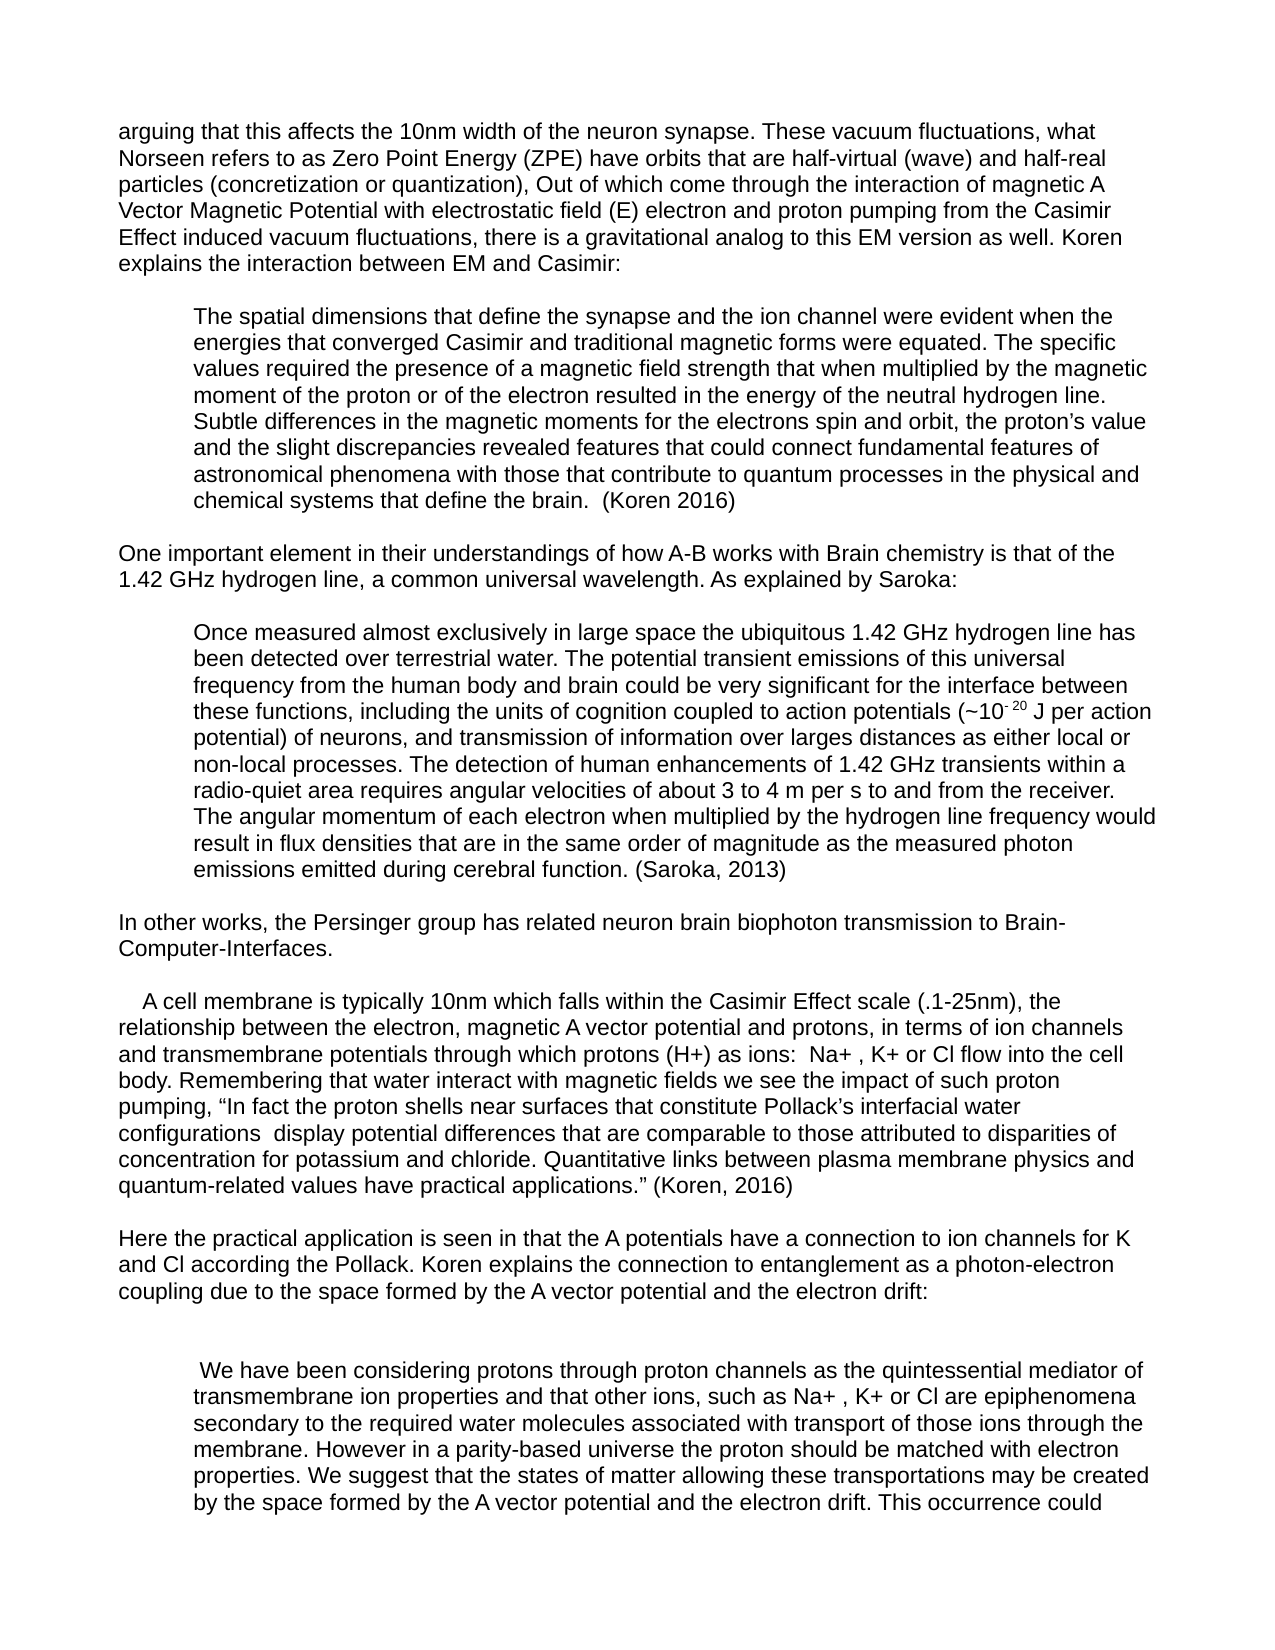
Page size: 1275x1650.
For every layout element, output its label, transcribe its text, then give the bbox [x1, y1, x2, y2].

text Once measured almost exclusively in large space the ubiquitous 1.42 GHz hydrogen line has been detected over terrestrial water. The potential transient emissions of this universal frequency from the human body and brain could be very significant for the interface between these functions, including the units of cognition coupled to action potentials (~10- 20 J per action potential) of neurons, and transmission of information over larges distances as either local or non-local processes. The detection of human enhancements of 1.42 GHz transients within a radio-quiet area requires angular velocities of about 3 to 4 m per s to and from the receiver. The angular momentum of each electron when multiplied by the hydrogen line frequency would result in flux densities that are in the same order of magnitude as the measured photon emissions emitted during cerebral function. (Saroka, 2013) [193, 619, 1157, 882]
text In other works, the Persinger group has related neuron brain biophoton transmission to Brain-Computer-Interfaces. [118, 909, 1157, 961]
text arguing that this affects the 10nm width of the neuron synapse. These vacuum fluctuations, what Norseen refers to as Zero Point Energy (ZPE) have orbits that are half-virtual (wave) and half-real particles (concretization or quantization), Out of which come through the interaction of magnetic A Vector Magnetic Potential with electrostatic field (E) electron and proton pumping from the Casimir Effect induced vacuum fluctuations, there is a gravitational analog to this EM version as well. Koren explains the interaction between EM and Casimir: [118, 118, 1157, 276]
text The spatial dimensions that define the synapse and the ion channel were evident when the energies that converged Casimir and traditional magnetic forms were equated. The specific values required the presence of a magnetic field strength that when multiplied by the magnetic moment of the proton or of the electron resulted in the energy of the neutral hydrogen line. Subtle differences in the magnetic moments for the electrons spin and orbit, the proton’s value and the slight discrepancies revealed features that could connect fundamental features of astronomical phenomena with those that contribute to quantum processes in the physical and chemical systems that define the brain. (Koren 2016) [193, 303, 1157, 513]
text A cell membrane is typically 10nm which falls within the Casimir Effect scale (.1-25nm), the relationship between the electron, magnetic A vector potential and protons, in terms of ion channels and transmembrane potentials through which protons (H+) as ions: Na+ , K+ or Cl flow into the cell body. Remembering that water interact with magnetic fields we see the impact of such proton pumping, “In fact the proton shells near surfaces that constitute Pollack’s interfacial water configurations display potential differences that are comparable to those attributed to disparities of concentration for potassium and chloride. Quantitative links between plasma membrane physics and quantum-related values have practical applications.” (Koren, 2016) [118, 988, 1157, 1199]
text One important element in their understandings of how A-B works with Brain chemistry is that of the 1.42 GHz hydrogen line, a common universal wavelength. As explained by Saroka: [118, 540, 1157, 592]
text We have been considering protons through proton channels as the quintessential mediator of transmembrane ion properties and that other ions, such as Na+ , K+ or Cl are epiphenomena secondary to the required water molecules associated with transport of those ions through the membrane. However in a parity-based universe the proton should be matched with electron properties. We suggest that the states of matter allowing these transportations may be created by the space formed by the A vector potential and the electron drift. This occurrence could [193, 1357, 1157, 1515]
text Here the practical application is seen in that the A potentials have a connection to ion channels for K and Cl according the Pollack. Koren explains the connection to entanglement as a photon-electron coupling due to the space formed by the A vector potential and the electron drift: [118, 1225, 1157, 1304]
